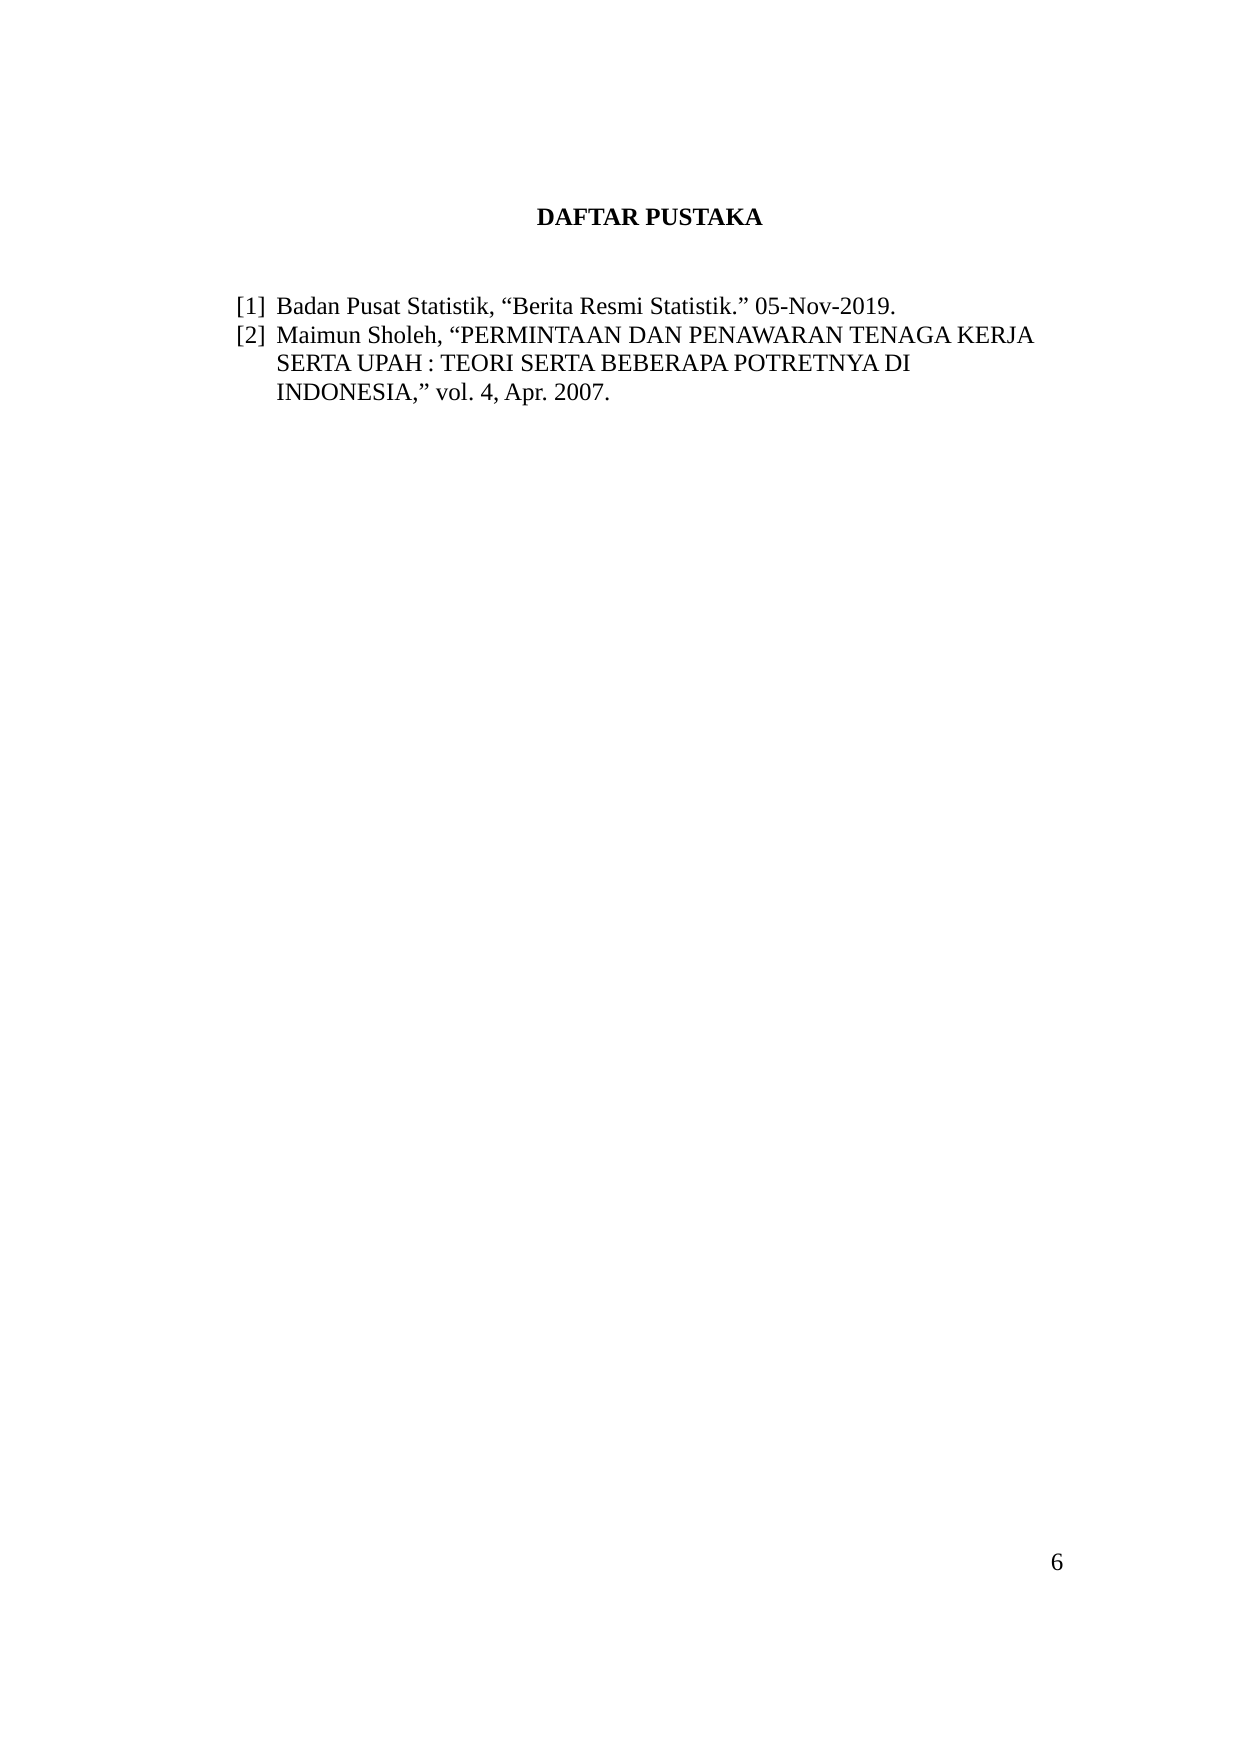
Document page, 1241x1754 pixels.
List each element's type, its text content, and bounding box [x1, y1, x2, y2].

text [1] Badan Pusat Statistik, “Berita Resmi Statistik.” 05-Nov-2019. [236, 291, 1063, 320]
subtitle DAFTAR PUSTAKA [236, 202, 1063, 231]
text [2] Maimun Sholeh, “PERMINTAAN DAN PENAWARAN TENAGA KERJA SERTA UPAH : TEORI SERTA BEBERAPA POTRETNYA DI INDONESIA,” vol. 4, Apr. 2007. [236, 320, 1063, 406]
